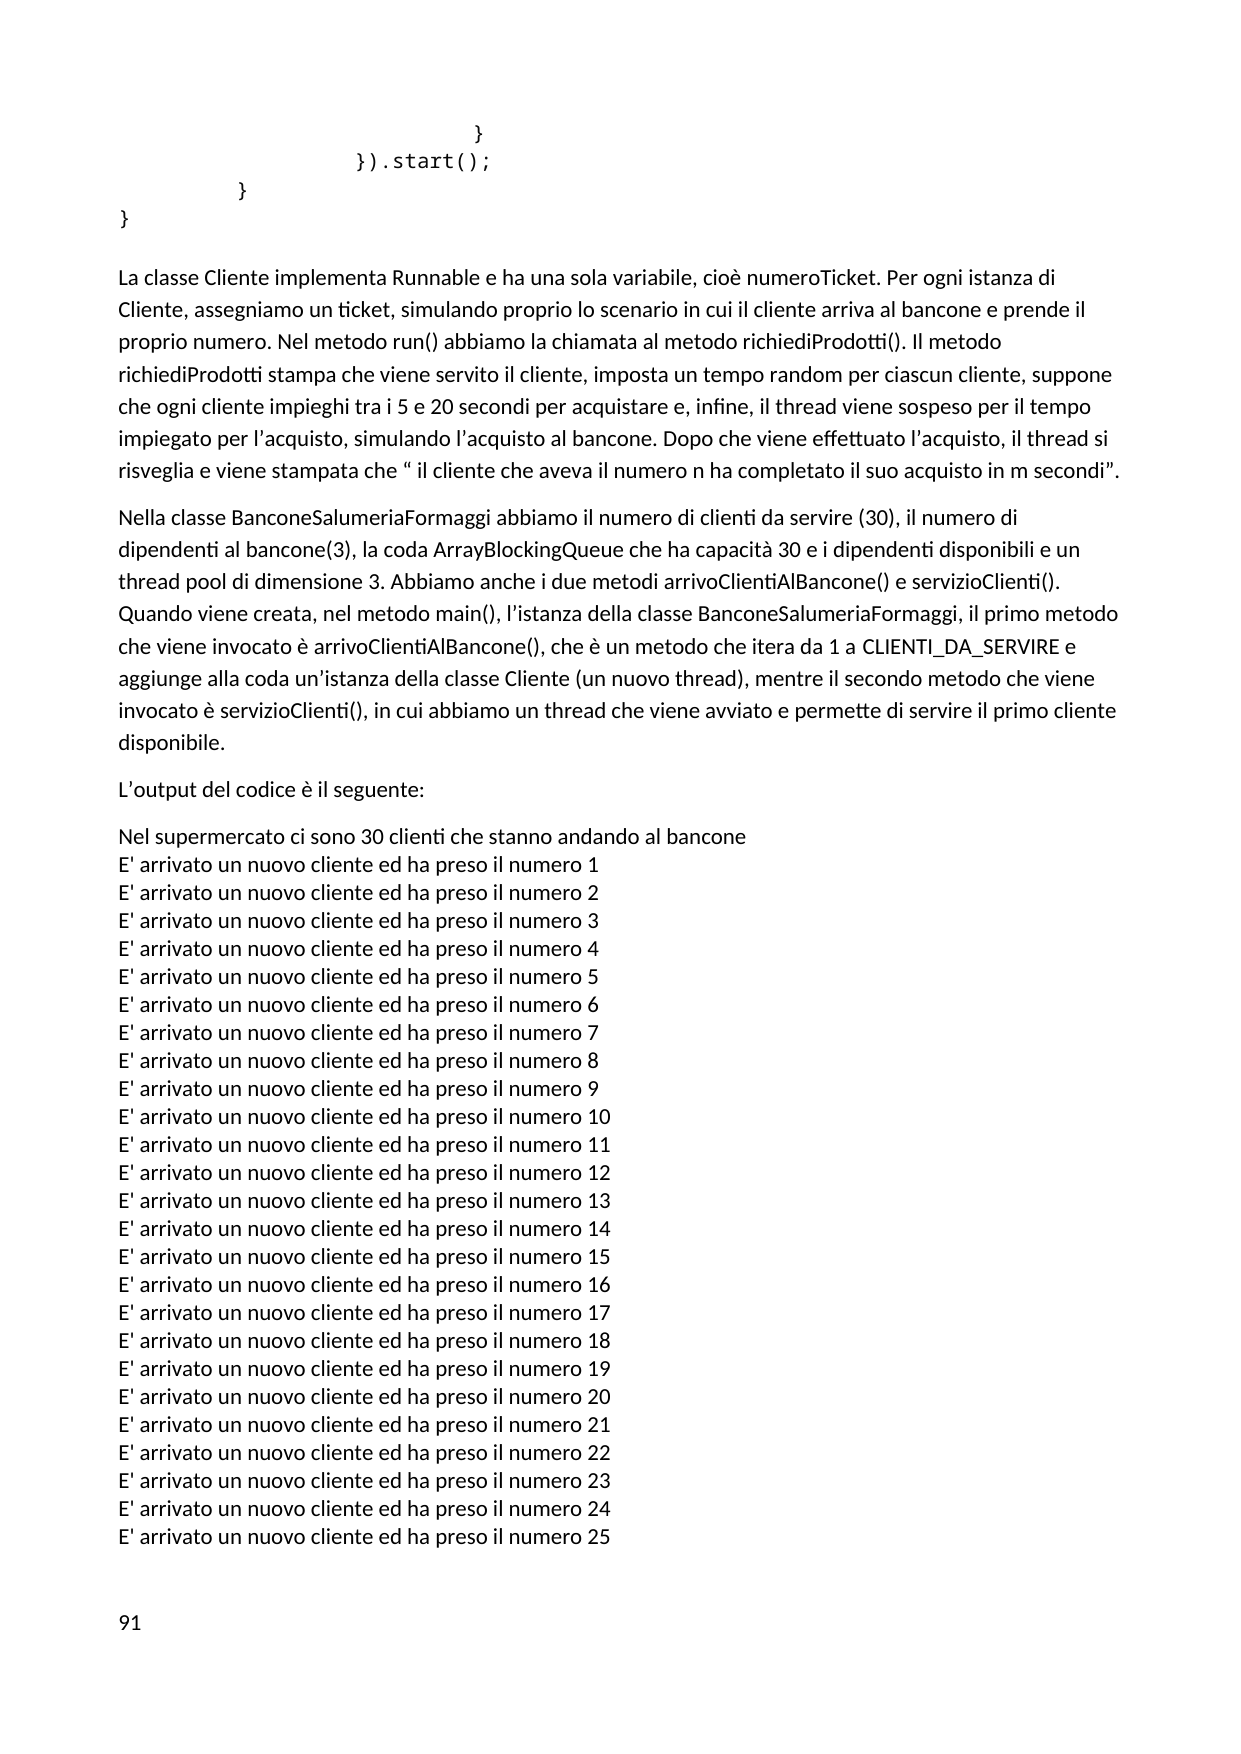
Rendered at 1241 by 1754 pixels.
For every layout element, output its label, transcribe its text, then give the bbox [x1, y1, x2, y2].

text Nella classe BanconeSalumeriaFormaggi abbiamo il numero di clienti da servire (30), il numero di dipendenti al bancone(3), la coda ArrayBlockingQueue che ha capacità 30 e i dipendenti disponibili e un thread pool di dimensione 3. Abbiamo anche i due metodi arrivoClientiAlBancone() e servizioClienti(). Quando viene creata, nel metodo main(), l’istanza della classe BanconeSalumeriaFormaggi, il primo metodo che viene invocato è arrivoClientiAlBancone(), che è un metodo che itera da 1 a CLIENTI_DA_SERVIRE e aggiunge alla coda un’istanza della classe Cliente (un nuovo thread), mentre il secondo metodo che viene invocato è servizioClienti(), in cui abbiamo un thread che viene avviato e permette di servire il primo cliente disponibile. [118, 503, 1122, 756]
text L’output del codice è il seguente: [118, 775, 1122, 803]
text E' arrivato un nuovo cliente ed ha preso il numero 6 [118, 990, 1122, 1018]
text E' arrivato un nuovo cliente ed ha preso il numero 1 [118, 850, 1122, 878]
text E' arrivato un nuovo cliente ed ha preso il numero 16 [118, 1270, 1122, 1298]
text E' arrivato un nuovo cliente ed ha preso il numero 15 [118, 1242, 1122, 1270]
text E' arrivato un nuovo cliente ed ha preso il numero 18 [118, 1326, 1122, 1354]
text E' arrivato un nuovo cliente ed ha preso il numero 24 [118, 1494, 1122, 1522]
text E' arrivato un nuovo cliente ed ha preso il numero 4 [118, 934, 1122, 962]
text E' arrivato un nuovo cliente ed ha preso il numero 14 [118, 1214, 1122, 1242]
text E' arrivato un nuovo cliente ed ha preso il numero 2 [118, 878, 1122, 906]
text E' arrivato un nuovo cliente ed ha preso il numero 8 [118, 1046, 1122, 1074]
text E' arrivato un nuovo cliente ed ha preso il numero 25 [118, 1522, 1122, 1550]
text E' arrivato un nuovo cliente ed ha preso il numero 23 [118, 1466, 1122, 1494]
text E' arrivato un nuovo cliente ed ha preso il numero 21 [118, 1410, 1122, 1438]
text Nel supermercato ci sono 30 clienti che stanno andando al bancone [118, 822, 1122, 850]
text E' arrivato un nuovo cliente ed ha preso il numero 12 [118, 1158, 1122, 1186]
text E' arrivato un nuovo cliente ed ha preso il numero 17 [118, 1298, 1122, 1326]
text E' arrivato un nuovo cliente ed ha preso il numero 10 [118, 1102, 1122, 1130]
text E' arrivato un nuovo cliente ed ha preso il numero 3 [118, 906, 1122, 934]
text E' arrivato un nuovo cliente ed ha preso il numero 22 [118, 1438, 1122, 1466]
text E' arrivato un nuovo cliente ed ha preso il numero 19 [118, 1354, 1122, 1382]
text } }).start(); } } [118, 118, 1122, 232]
text La classe Cliente implementa Runnable e ha una sola variabile, cioè numeroTicket. Per ogni istanza di Cliente, assegniamo un ticket, simulando proprio lo scenario in cui il cliente arriva al bancone e prende il proprio numero. Nel metodo run() abbiamo la chiamata al metodo richiediProdotti(). Il metodo richiediProdotti stampa che viene servito il cliente, imposta un tempo random per ciascun cliente, suppone che ogni cliente impieghi tra i 5 e 20 secondi per acquistare e, infine, il thread viene sospeso per il tempo impiegato per l’acquisto, simulando l’acquisto al bancone. Dopo che viene effettuato l’acquisto, il thread si risveglia e viene stampata che “ il cliente che aveva il numero n ha completato il suo acquisto in m secondi”. [118, 263, 1122, 484]
text E' arrivato un nuovo cliente ed ha preso il numero 7 [118, 1018, 1122, 1046]
text E' arrivato un nuovo cliente ed ha preso il numero 20 [118, 1382, 1122, 1410]
text E' arrivato un nuovo cliente ed ha preso il numero 13 [118, 1186, 1122, 1214]
text E' arrivato un nuovo cliente ed ha preso il numero 9 [118, 1074, 1122, 1102]
text E' arrivato un nuovo cliente ed ha preso il numero 11 [118, 1130, 1122, 1158]
text E' arrivato un nuovo cliente ed ha preso il numero 5 [118, 962, 1122, 990]
